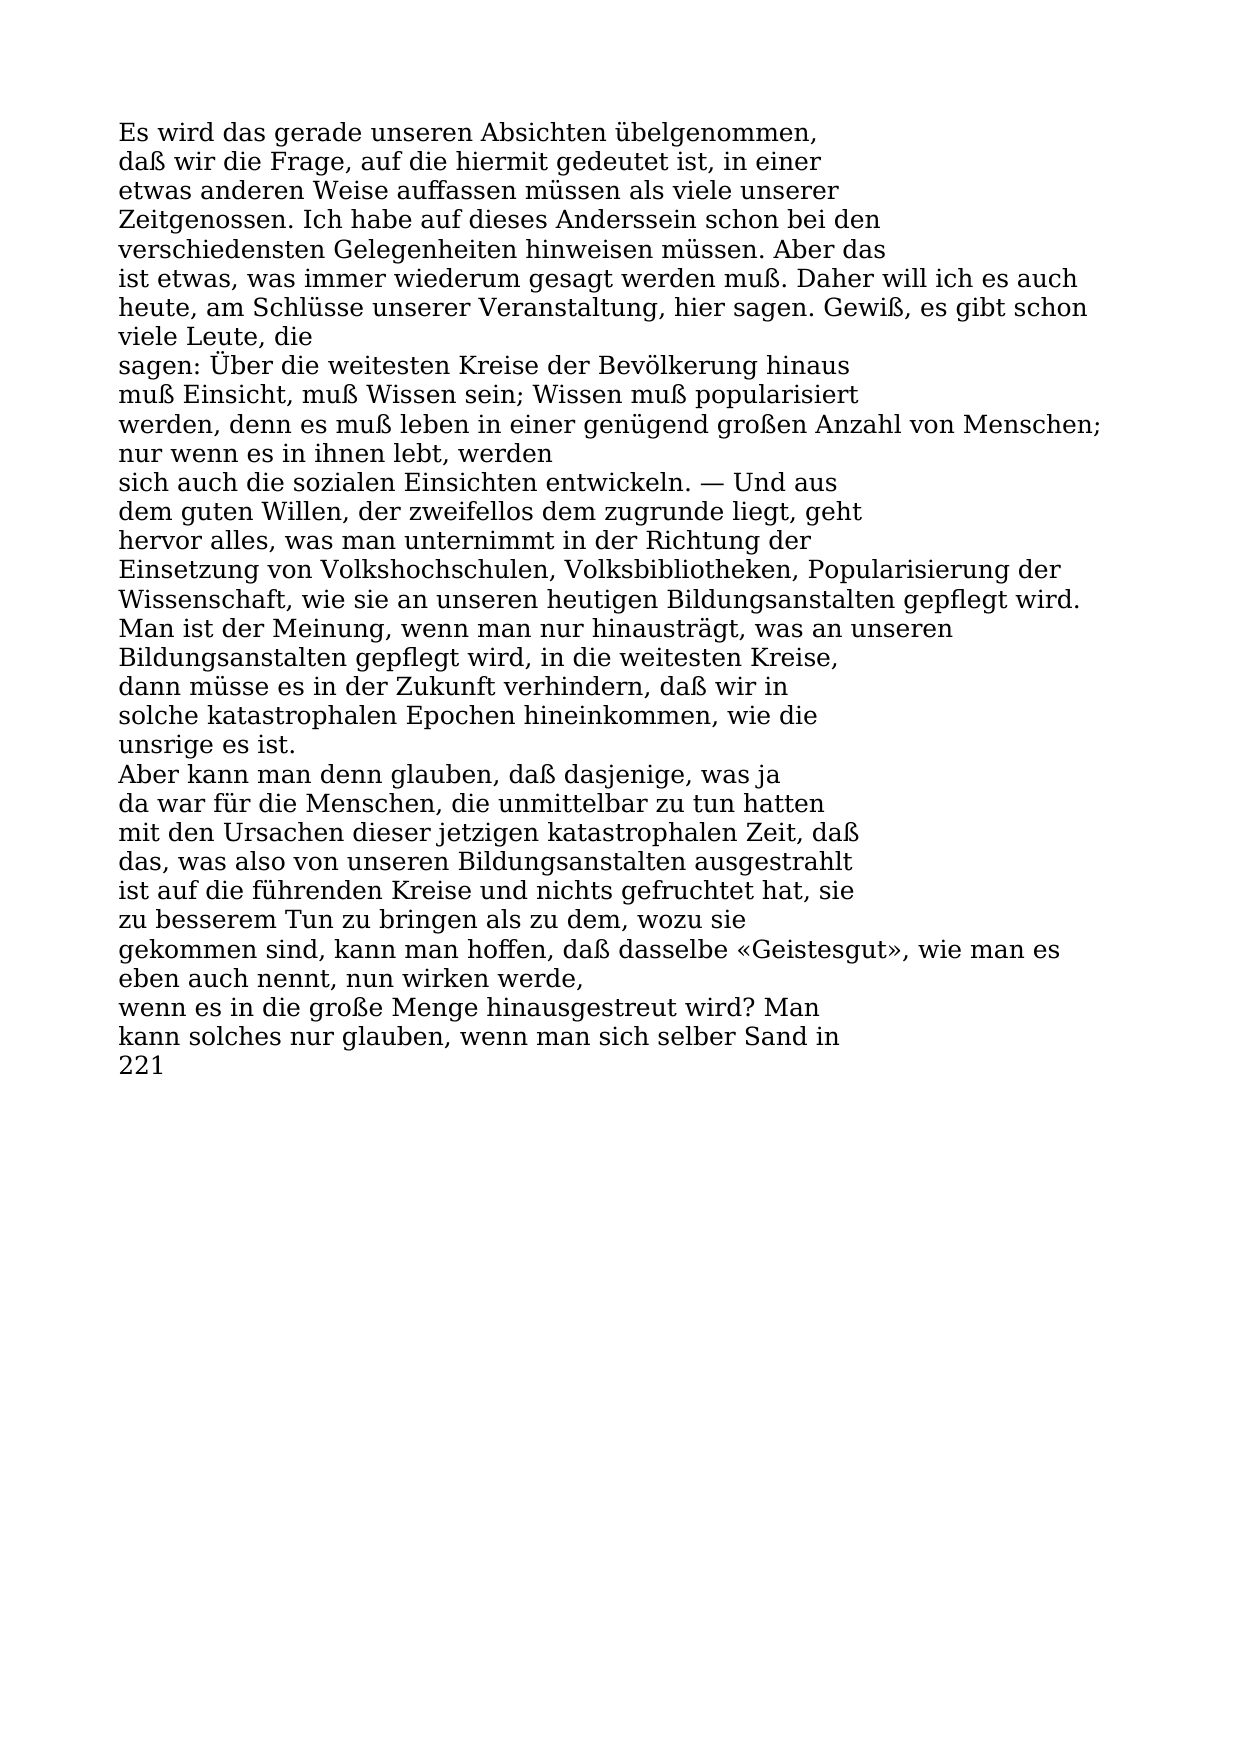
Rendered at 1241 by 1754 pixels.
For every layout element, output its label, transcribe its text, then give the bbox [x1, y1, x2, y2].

text unsrige es ist. [118, 731, 1122, 760]
text verschiedensten Gelegenheiten hinweisen müssen. Aber das [118, 235, 1122, 264]
text Einsetzung von Volkshochschulen, Volksbibliotheken, Popularisierung der Wissenschaft, wie sie an unseren heutigen Bildungsanstalten gepflegt wird. Man ist der Meinung, wenn man nur hinausträgt, was an unseren Bildungsanstalten gepflegt wird, in die weitesten Kreise, [118, 556, 1122, 672]
text Es wird das gerade unseren Absichten übelgenommen, [118, 118, 1122, 147]
text wenn es in die große Menge hinausgestreut wird? Man [118, 993, 1122, 1022]
text etwas anderen Weise auffassen müssen als viele unserer [118, 176, 1122, 206]
text dem guten Willen, der zweifellos dem zugrunde liegt, geht [118, 497, 1122, 526]
text sagen: Über die weitesten Kreise der Bevölkerung hinaus [118, 351, 1122, 381]
text zu besserem Tun zu bringen als zu dem, wozu sie [118, 906, 1122, 935]
text gekommen sind, kann man hoffen, daß dasselbe «Geistesgut», wie man es eben auch nennt, nun wirken werde, [118, 935, 1122, 993]
text dann müsse es in der Zukunft verhindern, daß wir in [118, 672, 1122, 701]
text daß wir die Frage, auf die hiermit gedeutet ist, in einer [118, 147, 1122, 176]
text muß Einsicht, muß Wissen sein; Wissen muß popularisiert [118, 381, 1122, 410]
text 221 [118, 1051, 1122, 1081]
text das, was also von unseren Bildungsanstalten ausgestrahlt [118, 847, 1122, 876]
text ist etwas, was immer wiederum gesagt werden muß. Daher will ich es auch heute, am Schlüsse unserer Veranstaltung, hier sagen. Gewiß, es gibt schon viele Leute, die [118, 264, 1122, 351]
text Zeitgenossen. Ich habe auf dieses Anderssein schon bei den [118, 206, 1122, 235]
text werden, denn es muß leben in einer genügend großen Anzahl von Menschen; nur wenn es in ihnen lebt, werden [118, 410, 1122, 468]
text da war für die Menschen, die unmittelbar zu tun hatten [118, 789, 1122, 818]
text mit den Ursachen dieser jetzigen katastrophalen Zeit, daß [118, 818, 1122, 847]
text solche katastrophalen Epochen hineinkommen, wie die [118, 701, 1122, 731]
text kann solches nur glauben, wenn man sich selber Sand in [118, 1022, 1122, 1051]
text sich auch die sozialen Einsichten entwickeln. — Und aus [118, 468, 1122, 497]
text ist auf die führenden Kreise und nichts gefruchtet hat, sie [118, 876, 1122, 906]
text hervor alles, was man unternimmt in der Richtung der [118, 526, 1122, 556]
text Aber kann man denn glauben, daß dasjenige, was ja [118, 760, 1122, 789]
